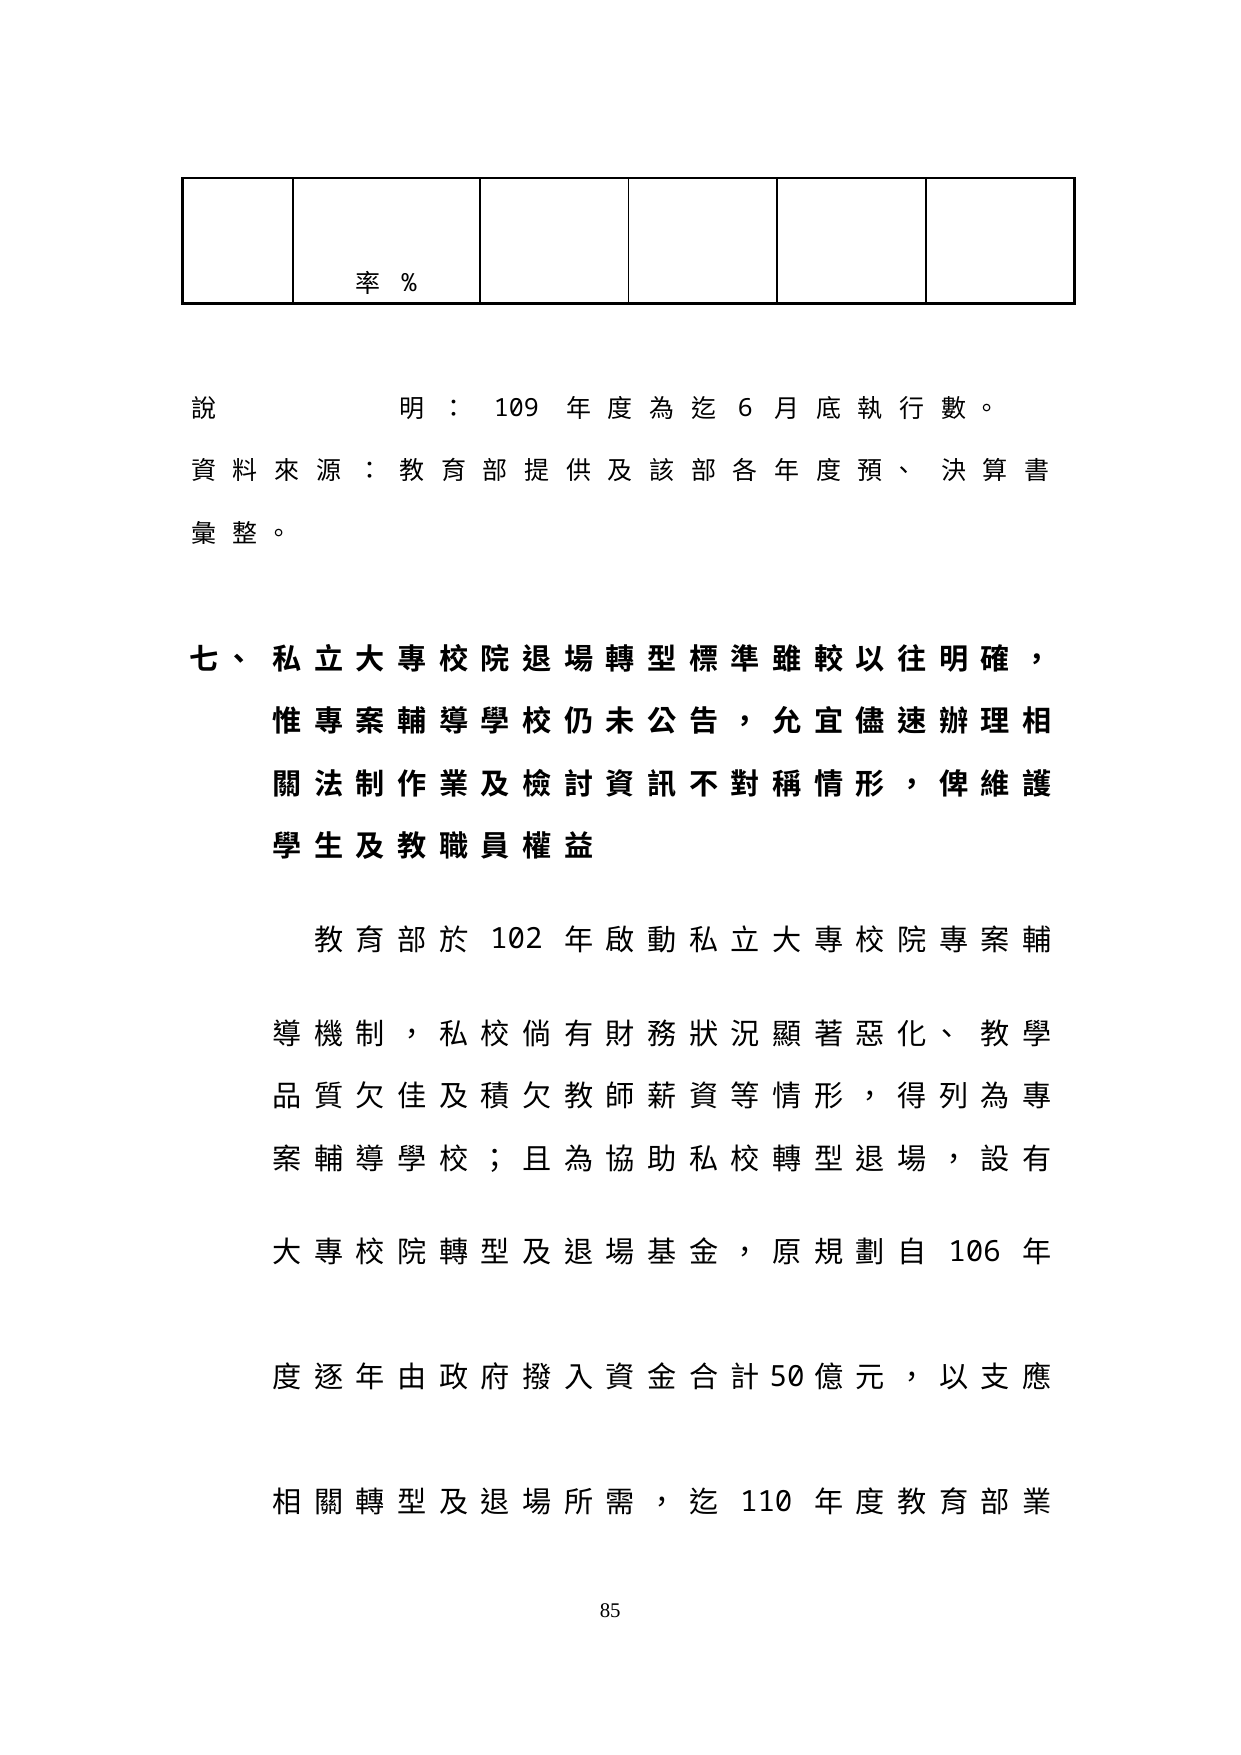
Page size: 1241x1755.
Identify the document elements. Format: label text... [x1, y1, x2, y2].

table_cell [629, 179, 776, 302]
text 資料來源：教育部提供及該部各年度預、決算書彙整。 [183, 427, 1058, 552]
table_cell 率% [294, 179, 479, 302]
text 七、私立大專校院退場轉型標準雖較以往明確，惟專案輔導學校仍未公告，允宜儘速辦理相關法制作業及檢討資訊不對稱情形，俾維護學生及教職員權益 [183, 615, 1058, 865]
text 說 明：109年度為迄6月底執行數。 [183, 365, 1058, 427]
table_cell [778, 179, 925, 302]
text 教育部於102年啟動私立大專校院專案輔導機制，私校倘有財務狀況顯著惡化、教學品質欠佳及積欠教師薪資等情形，得列為專案輔導學校；且為協助私校轉型退場，設有大專校院轉型及退場基金，原規劃自106年度逐年由政府撥入資金合計50億元，以支應相關轉型及退場所需，迄110年度教育部業 [242, 865, 1058, 1552]
table_cell - [927, 179, 1073, 302]
table_cell [184, 179, 292, 302]
table_cell [481, 179, 628, 302]
